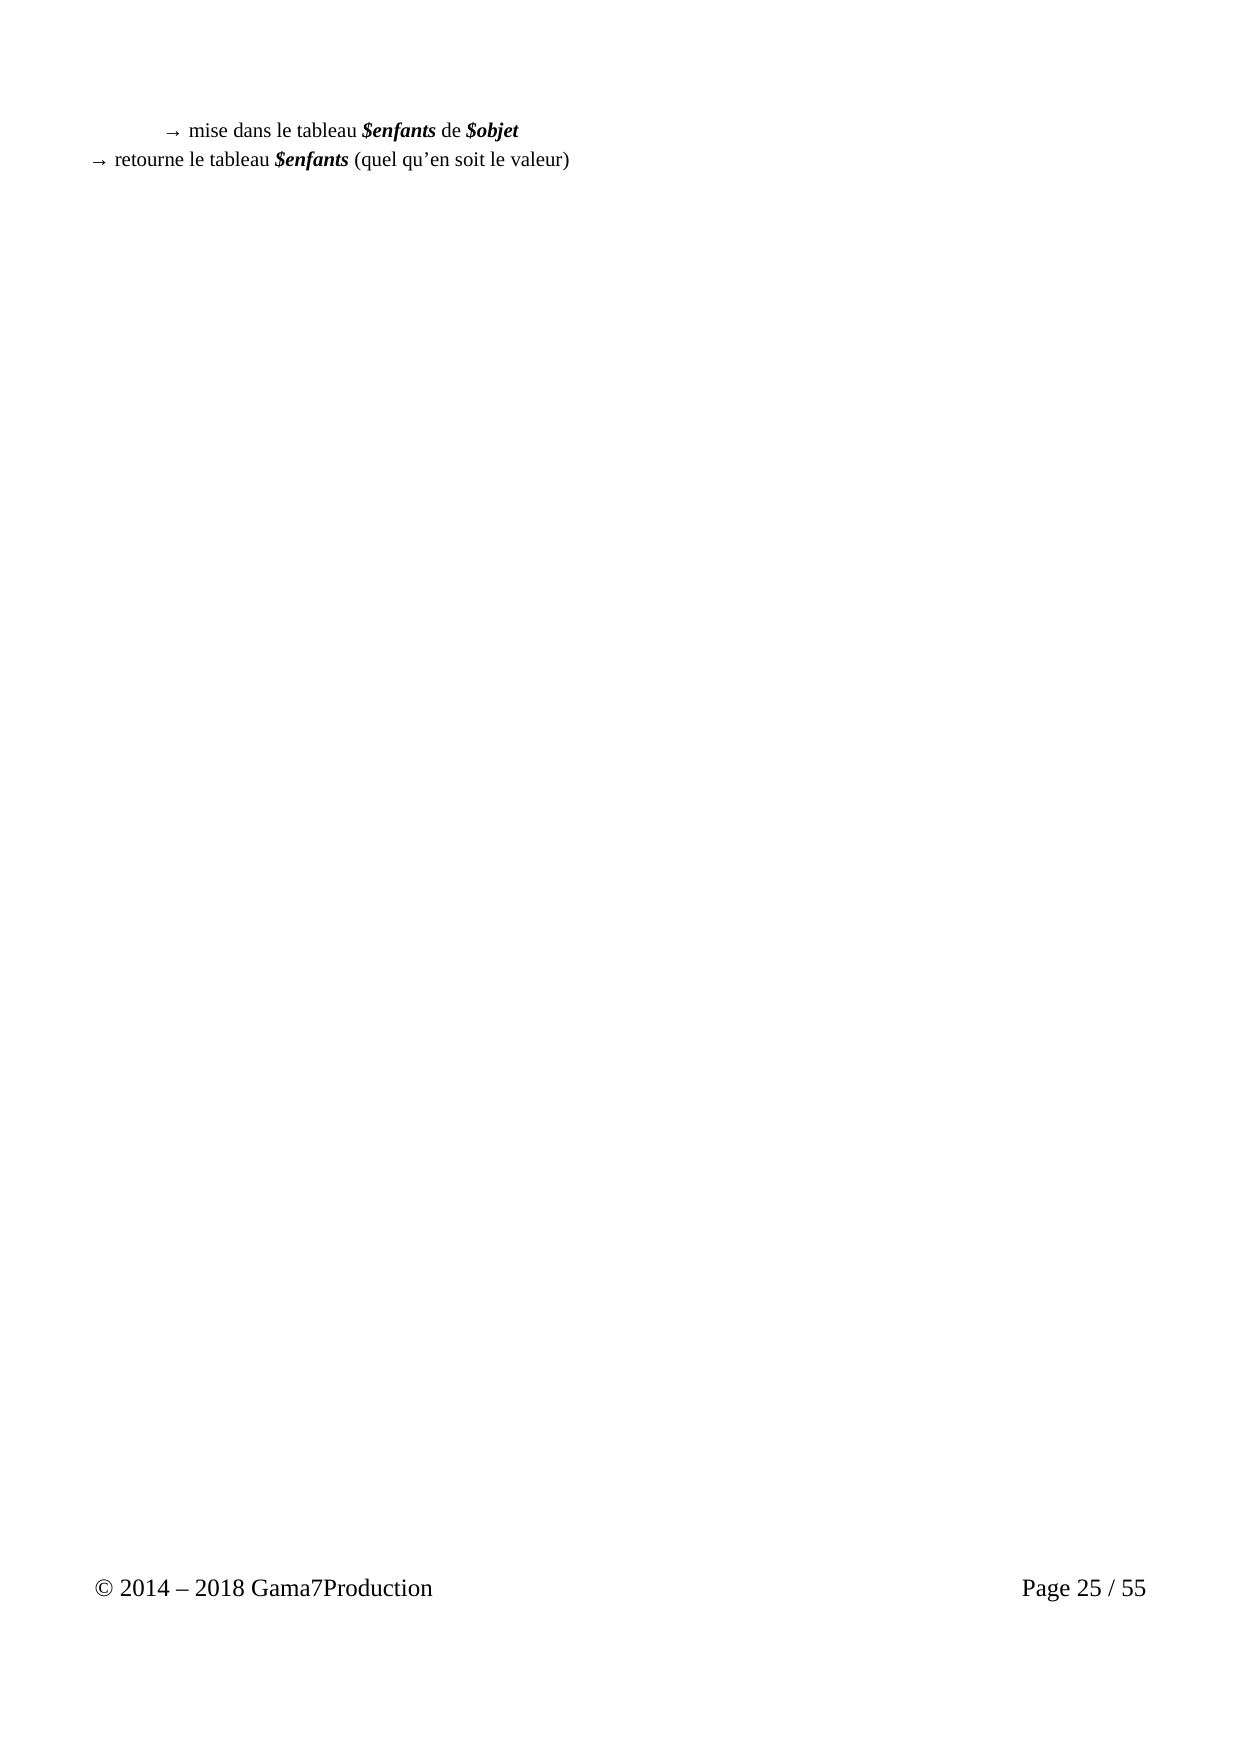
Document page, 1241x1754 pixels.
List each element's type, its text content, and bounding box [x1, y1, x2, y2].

text → mise dans le tableau $enfants de $objet [88, 118, 1152, 142]
text → retourne le tableau $enfants (quel qu’en soit le valeur) [88, 147, 1152, 171]
